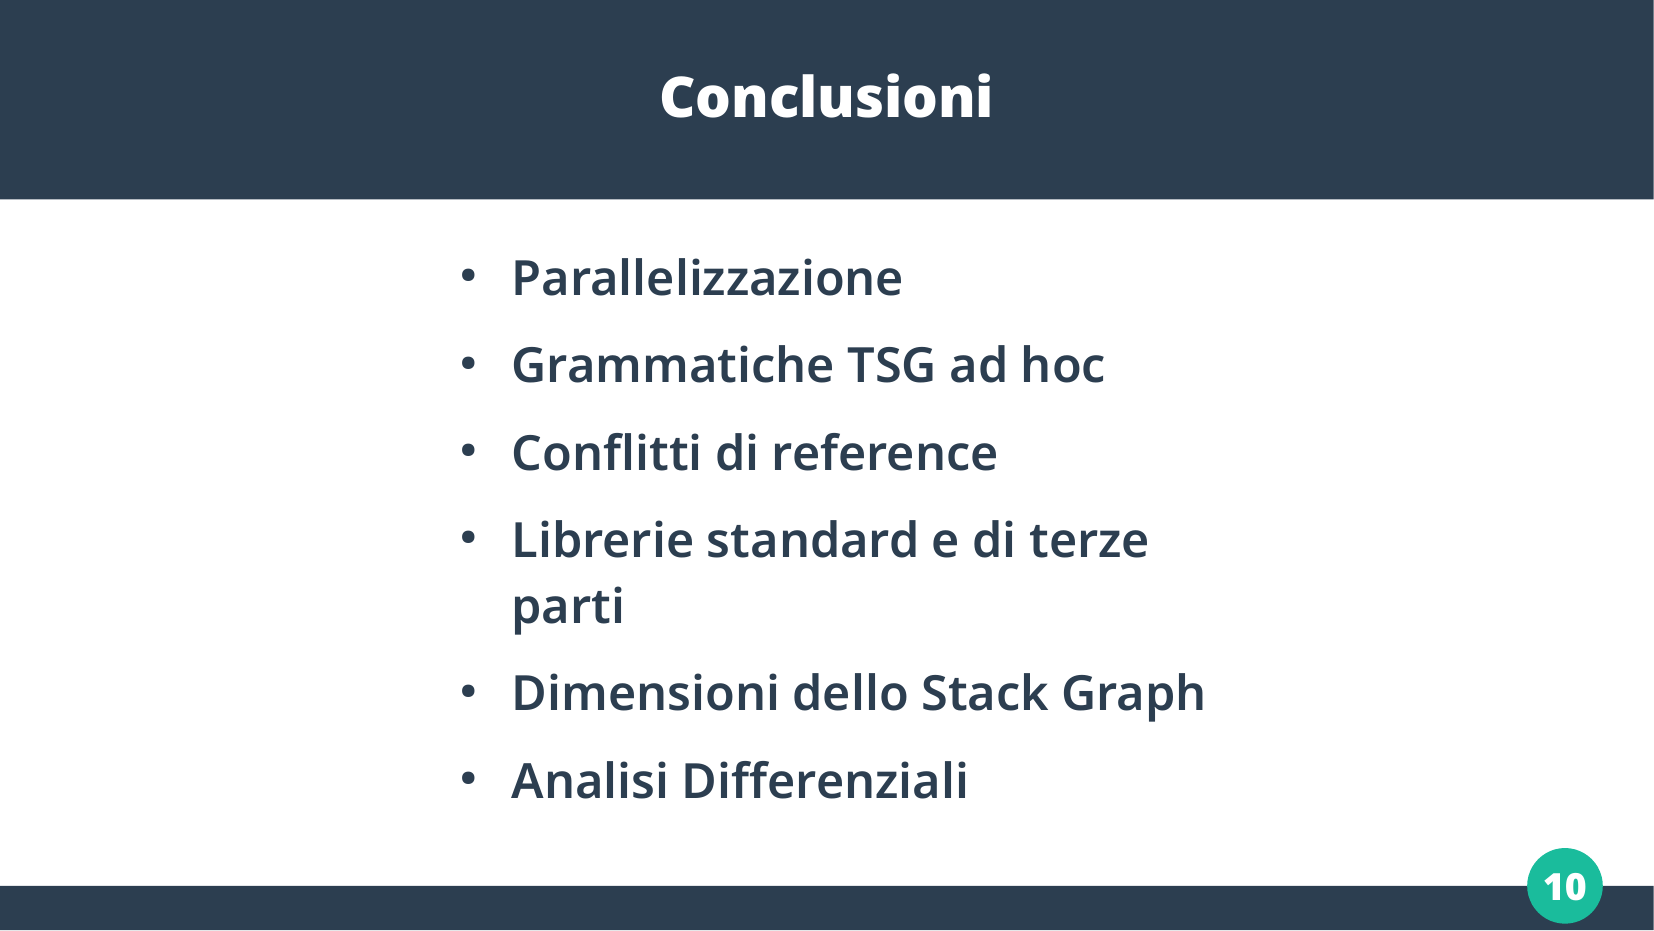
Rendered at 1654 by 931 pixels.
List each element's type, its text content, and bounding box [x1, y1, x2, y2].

list Parallelizzazione Grammatiche TSG ad hoc Conflitti di reference Librerie standard e di terze parti Dimensioni dello Stack Graph Analisi Differenziali [442, 243, 1211, 864]
title Conclusioni [59, 37, 1595, 156]
